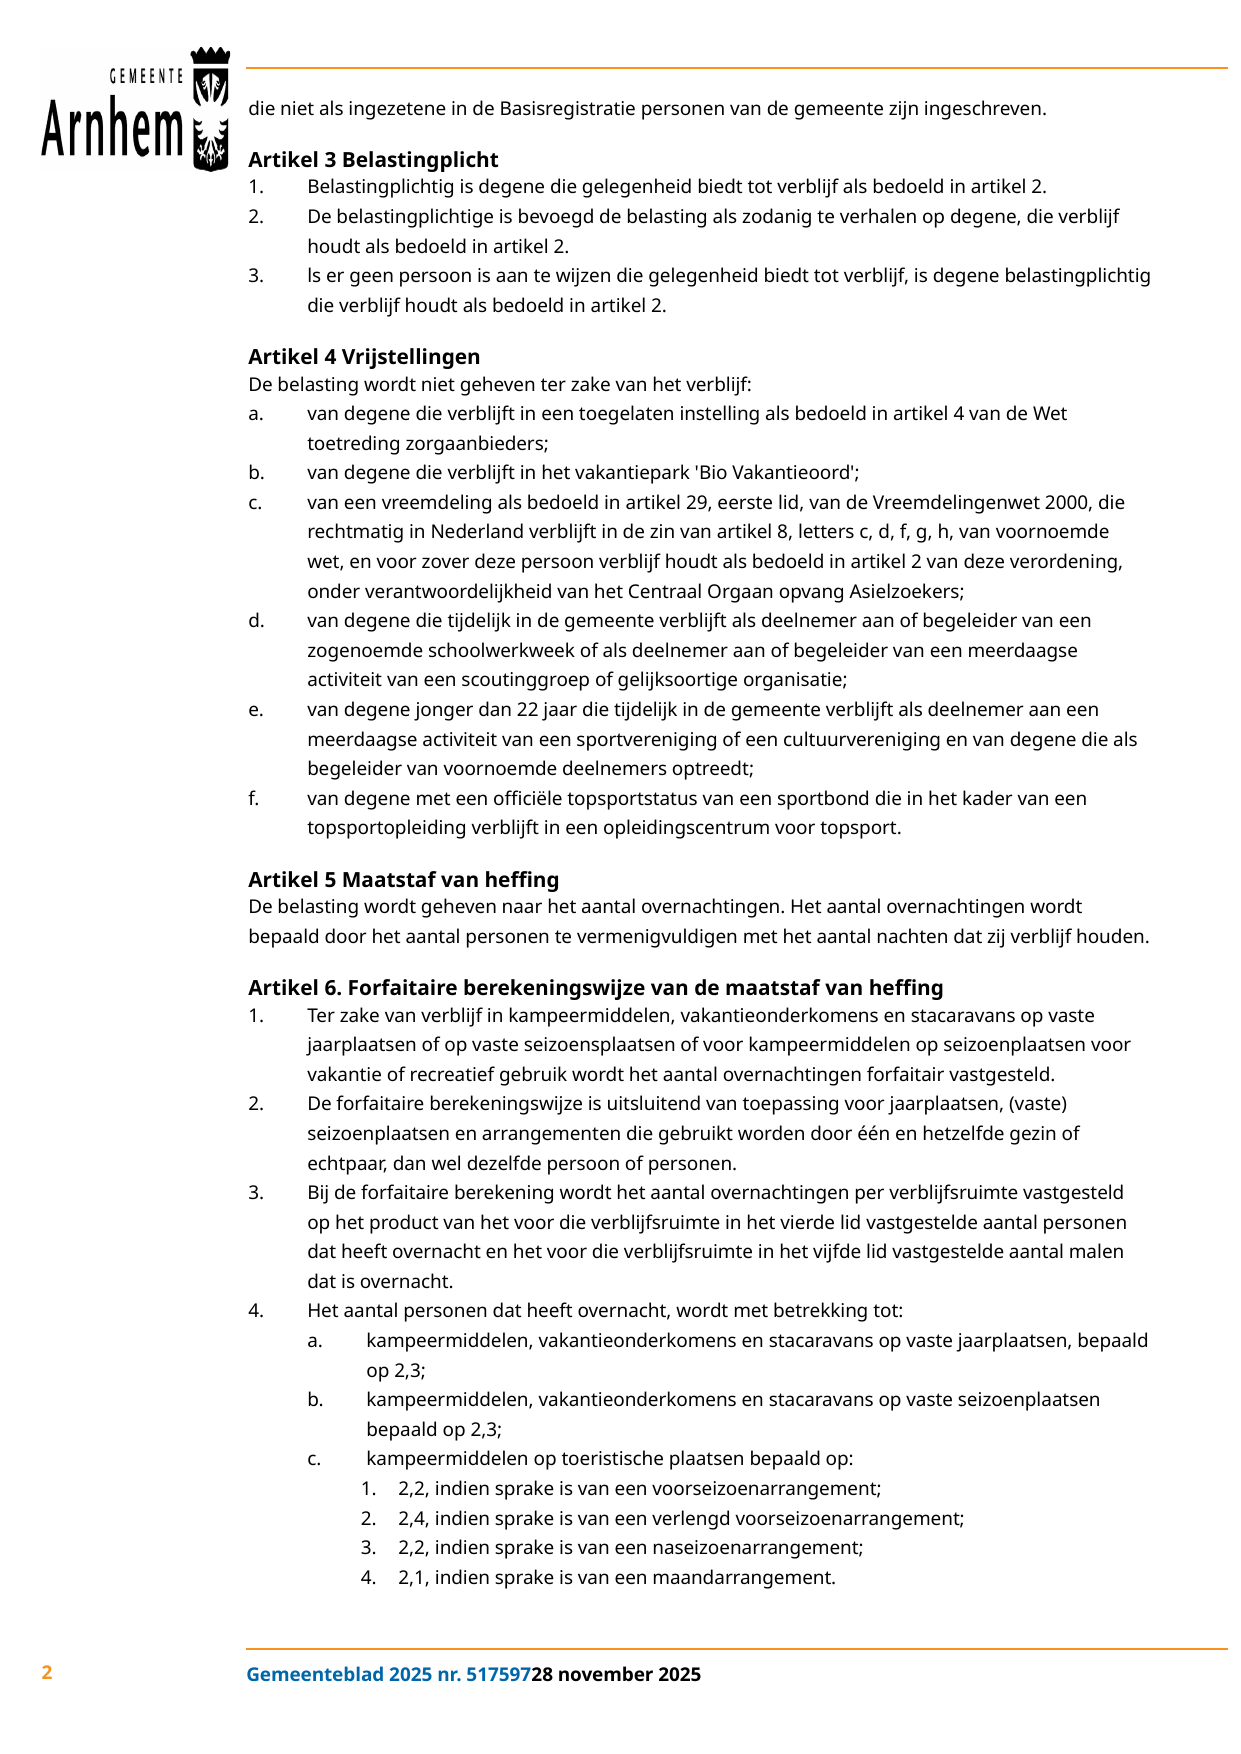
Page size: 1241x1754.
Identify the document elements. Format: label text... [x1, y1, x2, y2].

list De forfaitaire berekeningswijze is uitsluitend van toepassing voor jaarplaatsen, (vaste) seizoenplaatsen en arrangementen die gebruikt worden door één en hetzelfde gezin of echtpaar, dan wel dezelfde persoon of personen. [248, 1091, 1152, 1176]
list ls er geen persoon is aan te wijzen die gelegenheid biedt tot verblijf, is degene belastingplichtig die verblijf houdt als bedoeld in artikel 2. [248, 262, 1152, 318]
list kampeermiddelen, vakantieonderkomens en stacaravans op vaste jaarplaatsen, bepaald op 2,3; [307, 1327, 1152, 1383]
text Artikel 4 Vrijstellingen [248, 342, 1152, 371]
text De belasting wordt geheven naar het aantal overnachtingen. Het aantal overnachtingen wordt bepaald door het aantal personen te vermenigvuldigen met het aantal nachten dat zij verblijf houden. [248, 893, 1152, 949]
list Bij de forfaitaire berekening wordt het aantal overnachtingen per verblijfsruimte vastgesteld op het product van het voor die verblijfsruimte in het vierde lid vastgestelde aantal personen dat heeft overnacht en het voor die verblijfsruimte in het vijfde lid vastgestelde aantal malen dat is overnacht. [248, 1179, 1152, 1294]
picture [41, 47, 231, 172]
text Artikel 3 Belastingplicht [248, 145, 1152, 174]
list van degene die verblijft in het vakantiepark 'Bio Vakantieoord'; [248, 459, 1152, 485]
list kampeermiddelen op toeristische plaatsen bepaald op: [307, 1446, 1152, 1471]
list 2,4, indien sprake is van een verlengd voorseizoenarrangement; [361, 1505, 1152, 1531]
list 2,1, indien sprake is van een maandarrangement. [361, 1564, 1152, 1590]
text Artikel 5 Maatstaf van heffing [248, 865, 1152, 893]
list De belastingplichtige is bevoegd de belasting als zodanig te verhalen op degene, die verblijf houdt als bedoeld in artikel 2. [248, 203, 1152, 258]
list Het aantal personen dat heeft overnacht, wordt met betrekking tot: [248, 1298, 1152, 1323]
list van degene met een officiële topsportstatus van een sportbond die in het kader van een topsportopleiding verblijft in een opleidingscentrum voor topsport. [248, 785, 1152, 840]
text De belasting wordt niet geheven ter zake van het verblijf: [248, 371, 1152, 397]
list van een vreemdeling als bedoeld in artikel 29, eerste lid, van de Vreemdelingenwet 2000, die rechtmatig in Nederland verblijft in de zin van artikel 8, letters c, d, f, g, h, van voornoemde wet, en voor zover deze persoon verblijf houdt als bedoeld in artikel 2 van deze verordening, onder verantwoordelijkheid van het Centraal Orgaan opvang Asielzoekers; [248, 489, 1152, 604]
list kampeermiddelen, vakantieonderkomens en stacaravans op vaste seizoenplaatsen bepaald op 2,3; [307, 1386, 1152, 1442]
list 2,2, indien sprake is van een voorseizoenarrangement; [361, 1475, 1152, 1501]
list van degene die verblijft in een toegelaten instelling als bedoeld in artikel 4 van de Wet toetreding zorgaanbieders; [248, 400, 1152, 456]
list van degene jonger dan 22 jaar die tijdelijk in de gemeente verblijft als deelnemer aan een meerdaagse activiteit van een sportvereniging of een cultuurvereniging en van degene die als begeleider van voornoemde deelnemers optreedt; [248, 696, 1152, 781]
list 2,2, indien sprake is van een naseizoenarrangement; [361, 1534, 1152, 1560]
text die niet als ingezetene in de Basisregistratie personen van de gemeente zijn ingeschreven. [248, 95, 1152, 121]
text Artikel 6. Forfaitaire berekeningswijze van de maatstaf van heffing [248, 973, 1152, 1002]
list van degene die tijdelijk in de gemeente verblijft als deelnemer aan of begeleider van een zogenoemde schoolwerkweek of als deelnemer aan of begeleider van een meerdaagse activiteit van een scoutinggroep of gelijksoortige organisatie; [248, 607, 1152, 692]
list Ter zake van verblijf in kampeermiddelen, vakantieonderkomens en stacaravans op vaste jaarplaatsen of op vaste seizoensplaatsen of voor kampeermiddelen op seizoenplaatsen voor vakantie of recreatief gebruik wordt het aantal overnachtingen forfaitair vastgesteld. [248, 1002, 1152, 1087]
list Belastingplichtig is degene die gelegenheid biedt tot verblijf als bedoeld in artikel 2. [248, 174, 1152, 199]
